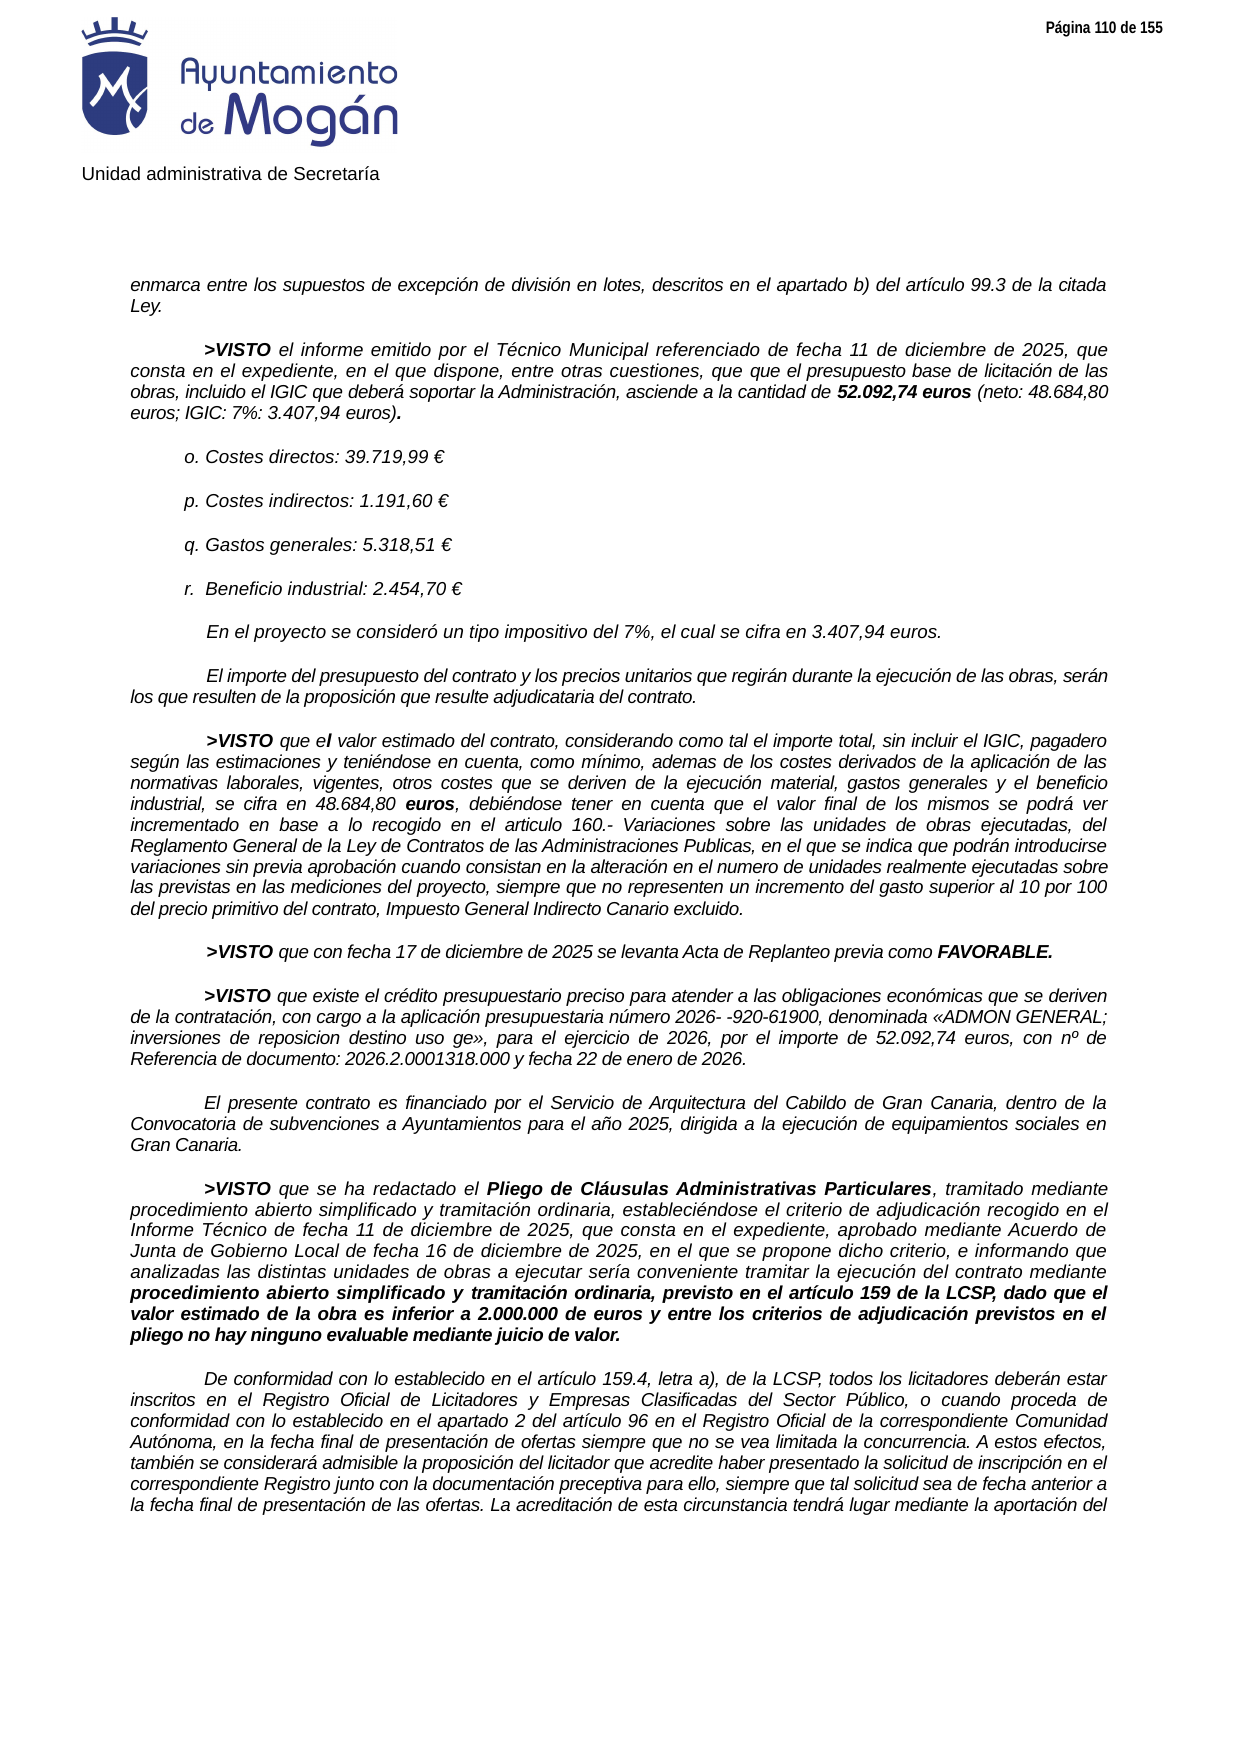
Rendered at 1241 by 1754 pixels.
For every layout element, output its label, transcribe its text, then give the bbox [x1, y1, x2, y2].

text En el proyecto se consideró un tipo impositivo del 7%, el cual se cifra en 3.407,94 euros. [130, 622, 1110, 643]
text enmarca entre los supuestos de excepción de división en lotes, descritos en el apartado b) del artículo 99.3 de la citada Ley. [130, 275, 1110, 317]
text >VISTO que el valor estimado del contrato, considerando como tal el importe total, sin incluir el IGIC, pagadero según las estimaciones y teniéndose en cuenta, como mínimo, ademas de los costes derivados de la aplicación de las normativas laborales, vigentes, otros costes que se deriven de la ejecución material, gastos generales y el beneficio industrial, se cifra en 48.684,80 euros, debiéndose tener en cuenta que el valor final de los mismos se podrá ver incrementado en base a lo recogido en el articulo 160.- Variaciones sobre las unidades de obras ejecutadas, del Reglamento General de la Ley de Contratos de las Administraciones Publicas, en el que se indica que podrán introducirse variaciones sin previa aprobación cuando consistan en la alteración en el numero de unidades realmente ejecutadas sobre las previstas en las mediciones del proyecto, siempre que no representen un incremento del gasto superior al 10 por 100 del precio primitivo del contrato, Impuesto General Indirecto Canario excluido. [130, 730, 1110, 919]
list Beneficio industrial: 2.454,70 € [184, 578, 1110, 599]
list Gastos generales: 5.318,51 € [184, 534, 1110, 555]
text >VISTO el informe emitido por el Técnico Municipal referenciado de fecha 11 de diciembre de 2025, que consta en el expediente, en el que dispone, entre otras cuestiones, que que el presupuesto base de licitación de las obras, incluido el IGIC que deberá soportar la Administración, asciende a la cantidad de 52.092,74 euros (neto: 48.684,80 euros; IGIC: 7%: 3.407,94 euros). [130, 340, 1110, 423]
list Costes indirectos: 1.191,60 € [184, 490, 1110, 511]
text El importe del presupuesto del contrato y los precios unitarios que regirán durante la ejecución de las obras, serán los que resulten de la proposición que resulte adjudicataria del contrato. [130, 666, 1110, 707]
picture [81, 17, 398, 153]
text El presente contrato es financiado por el Servicio de Arquitectura del Cabildo de Gran Canaria, dentro de la Convocatoria de subvenciones a Ayuntamientos para el año 2025, dirigida a la ejecución de equipamientos sociales en Gran Canaria. [130, 1092, 1110, 1155]
text >VISTO que con fecha 17 de diciembre de 2025 se levanta Acta de Replanteo previa como FAVORABLE. [130, 942, 1110, 963]
text De conformidad con lo establecido en el artículo 159.4, letra a), de la LCSP, todos los licitadores deberán estar inscritos en el Registro Oficial de Licitadores y Empresas Clasificadas del Sector Público, o cuando proceda de conformidad con lo establecido en el apartado 2 del artículo 96 en el Registro Oficial de la correspondiente Comunidad Autónoma, en la fecha final de presentación de ofertas siempre que no se vea limitada la concurrencia. A estos efectos, también se considerará admisible la proposición del licitador que acredite haber presentado la solicitud de inscripción en el correspondiente Registro junto con la documentación preceptiva para ello, siempre que tal solicitud sea de fecha anterior a la fecha final de presentación de las ofertas. La acreditación de esta circunstancia tendrá lugar mediante la aportación del [130, 1368, 1110, 1515]
text >VISTO que existe el crédito presupuestario preciso para atender a las obligaciones económicas que se deriven de la contratación, con cargo a la aplicación presupuestaria número 2026- -920-61900, denominada «ADMON GENERAL; inversiones de reposicion destino uso ge», para el ejercicio de 2026, por el importe de 52.092,74 euros, con nº de Referencia de documento: 2026.2.0001318.000 y fecha 22 de enero de 2026. [130, 986, 1110, 1069]
text >VISTO que se ha redactado el Pliego de Cláusulas Administrativas Particulares, tramitado mediante procedimiento abierto simplificado y tramitación ordinaria, estableciéndose el criterio de adjudicación recogido en el Informe Técnico de fecha 11 de diciembre de 2025, que consta en el expediente, aprobado mediante Acuerdo de Junta de Gobierno Local de fecha 16 de diciembre de 2025, en el que se propone dicho criterio, e informando que analizadas las distintas unidades de obras a ejecutar sería conveniente tramitar la ejecución del contrato mediante procedimiento abierto simplificado y tramitación ordinaria, previsto en el artículo 159 de la LCSP, dado que el valor estimado de la obra es inferior a 2.000.000 de euros y entre los criterios de adjudicación previstos en el pliego no hay ninguno evaluable mediante juicio de valor. [130, 1178, 1110, 1346]
list Costes directos: 39.719,99 € [184, 446, 1110, 467]
